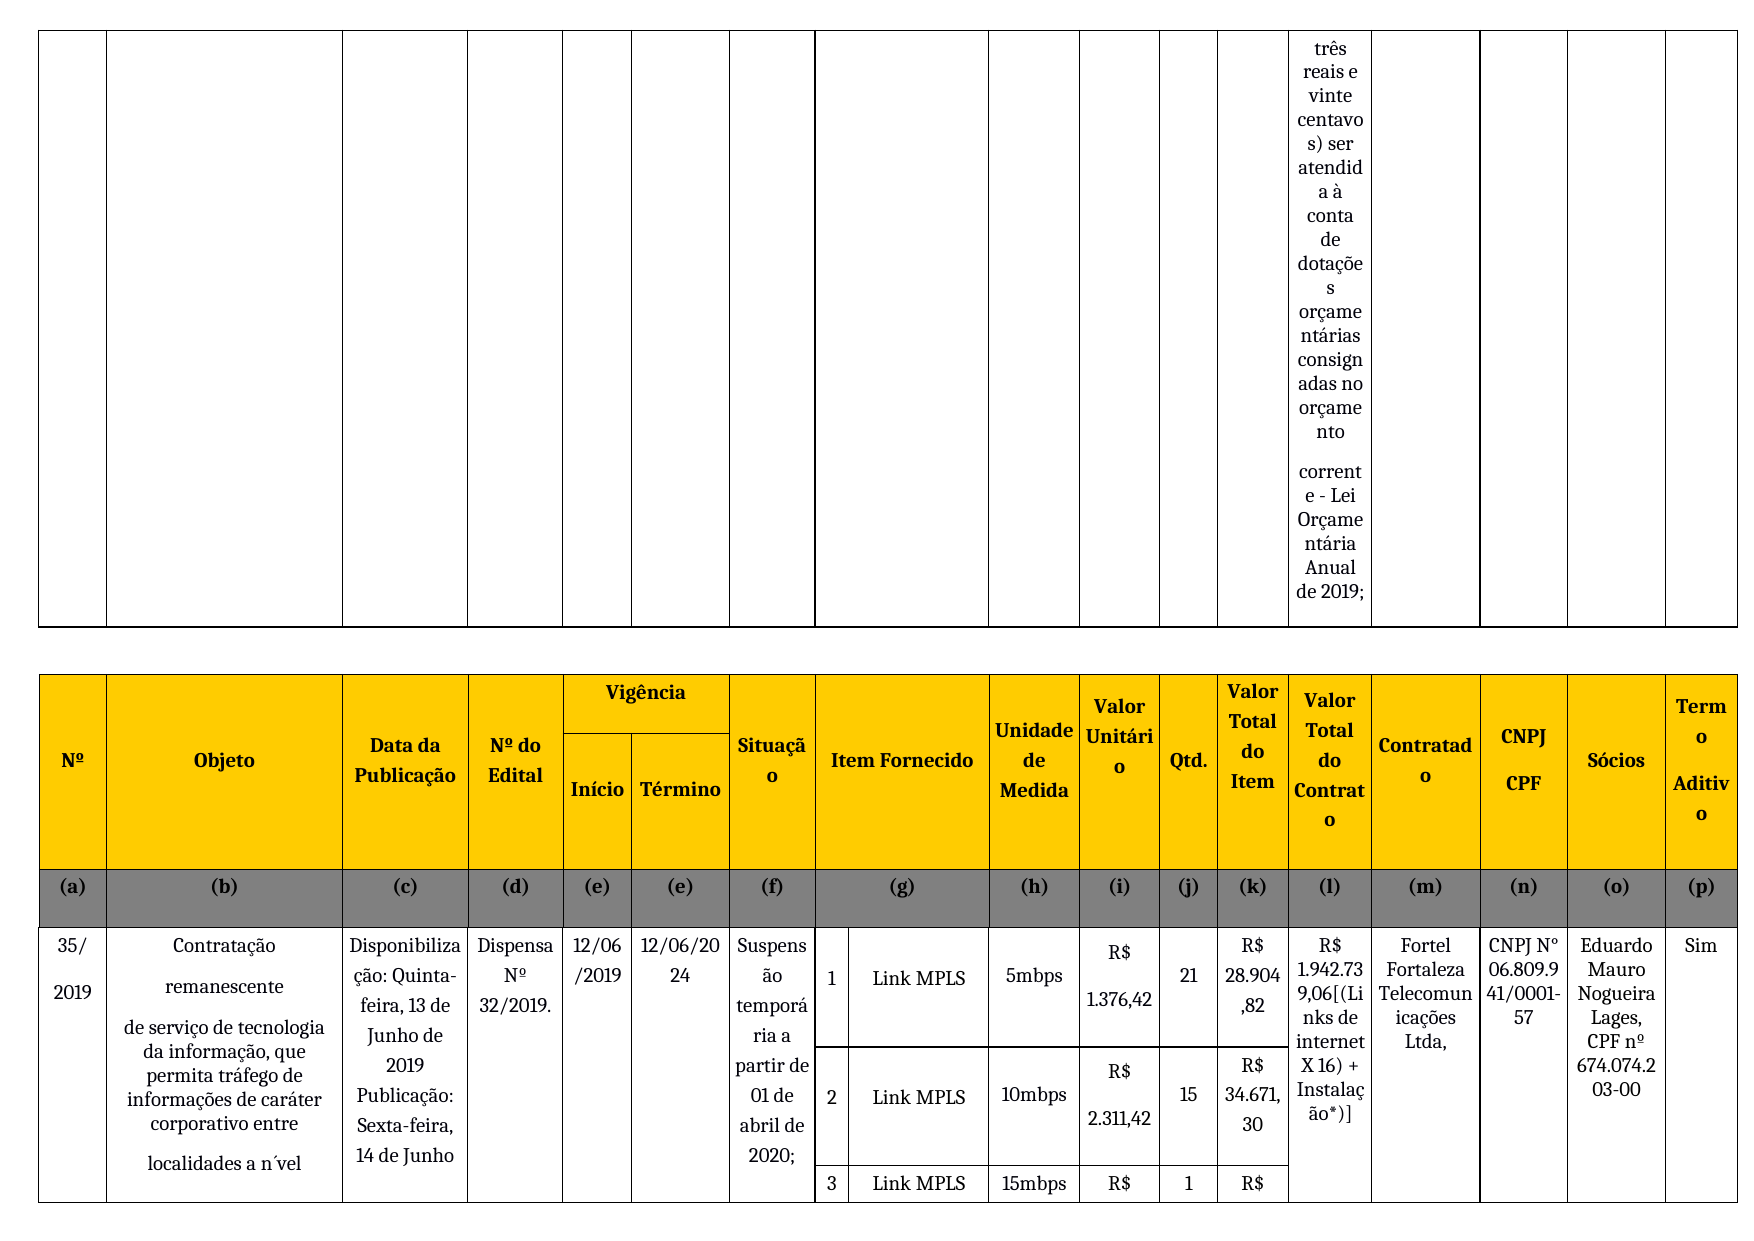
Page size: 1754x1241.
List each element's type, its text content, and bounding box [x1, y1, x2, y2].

table_cell (a) [40, 870, 106, 927]
table_cell (o) [1568, 870, 1665, 927]
table_cell 3 [816, 1166, 848, 1202]
table_cell [632, 31, 729, 626]
table_cell Disponibilização: Quinta-feira, 13 de Junho de 2019 Publicação: Sexta-feira, 14 de Junho [343, 928, 467, 1202]
table_cell 1 [816, 928, 848, 1046]
table_header Situação [730, 675, 815, 869]
table_header Nº [40, 675, 106, 869]
table_cell (j) [1160, 870, 1217, 927]
table_cell (c) [343, 870, 468, 927]
table_header Sócios [1568, 675, 1665, 869]
table_header Valor Total do Item [1218, 675, 1288, 869]
table_cell [563, 31, 631, 626]
table_cell R$ 2.311,42 [1080, 1048, 1159, 1165]
table_cell (l) [1289, 870, 1371, 927]
table_cell - [1160, 31, 1217, 626]
table_cell (f) [730, 870, 815, 927]
table_cell Link MPLS [849, 928, 988, 1046]
table_header Data da Publicação [343, 675, 468, 869]
table_cell 5mbps [989, 928, 1079, 1046]
table_cell 1 [1160, 1166, 1217, 1202]
table_cell 2 [816, 1048, 848, 1165]
table_cell Suspensão temporária a partir de 01 de abril de 2020; [730, 928, 814, 1202]
table_cell Eduardo Mauro Nogueira Lages, CPF nº 674.074.203-00 [1568, 928, 1665, 1202]
table_cell Dispensa Nº 32/2019. [468, 928, 562, 1202]
table_cell R$ 1.376,42 [1080, 928, 1159, 1046]
table_cell R$ [1218, 1166, 1288, 1202]
table_cell (g) [816, 870, 989, 927]
table_cell CNPJ N° 06.809.941/0001-57 [1481, 928, 1567, 1202]
table_cell 15 [1160, 1048, 1217, 1165]
table_cell - [989, 31, 1079, 626]
table_cell 12/06/2019 [563, 928, 631, 1202]
table_cell [468, 31, 562, 626]
table_cell Link MPLS [849, 1166, 988, 1202]
table_header Qtd. [1160, 675, 1217, 869]
table_cell (k) [1218, 870, 1288, 927]
table_cell três reais e vinte centavos) ser atendida à conta de dotações orçamentárias consignadas no orçamento corrente - Lei Orçamentária Anual de 2019; [1289, 31, 1371, 626]
table_cell (h) [990, 870, 1079, 927]
table_cell 35/ 2019 [39, 928, 106, 1202]
table_cell Início [564, 734, 631, 869]
table_cell Término [632, 734, 729, 869]
table_cell R$ 28.904,82 [1218, 928, 1288, 1046]
table_cell (e) [564, 870, 631, 927]
table_cell [1666, 31, 1737, 626]
table_header Valor Unitário [1080, 675, 1159, 869]
table_cell (n) [1481, 870, 1567, 927]
table_header Item Fornecido [816, 675, 989, 869]
table_header Vigência [564, 675, 729, 733]
table_cell - [1218, 31, 1288, 626]
table_cell Link MPLS [849, 1048, 988, 1165]
table_cell R$ 34.671,30 [1218, 1048, 1288, 1165]
table_cell [1481, 31, 1567, 626]
table_cell 12/06/2024 [632, 928, 729, 1202]
table_cell [343, 31, 467, 626]
table_cell - [1080, 31, 1159, 626]
table_cell (m) [1372, 870, 1480, 927]
table_cell 21 [1160, 928, 1217, 1046]
table_cell Fortel Fortaleza Telecomunicações Ltda, [1372, 928, 1479, 1202]
table_cell [816, 31, 988, 626]
table_cell [39, 31, 106, 626]
table_header Objeto [107, 675, 342, 869]
table_cell [1568, 31, 1665, 626]
table_header Contratado [1372, 675, 1480, 869]
table_cell (e) [632, 870, 729, 927]
table_cell R$ [1080, 1166, 1159, 1202]
table_cell (d) [469, 870, 563, 927]
table_cell Contratação remanescente de serviço de tecnologia da informação, que permita tráfego de informações de caráter corporativo entre localidades a n ́vel [107, 928, 342, 1202]
table_cell [730, 31, 814, 626]
table_cell R$ 1.942.739,06[(Links de internet X 16) + Instalação*)] [1289, 928, 1371, 1202]
table_cell (p) [1666, 870, 1737, 927]
table_header Nº do Edital [469, 675, 563, 869]
table_cell [1372, 31, 1479, 626]
table_cell (b) [107, 870, 342, 927]
table_header CNPJ CPF [1481, 675, 1567, 869]
table_cell 10mbps [989, 1048, 1079, 1165]
table_cell 15mbps [989, 1166, 1079, 1202]
table_header Valor Total do Contrato [1289, 675, 1371, 869]
table_cell [107, 31, 342, 626]
table_cell Sim [1666, 928, 1737, 1202]
table_header Termo Aditivo [1666, 675, 1737, 869]
table_cell (i) [1080, 870, 1159, 927]
table_header Unidade de Medida [990, 675, 1079, 869]
